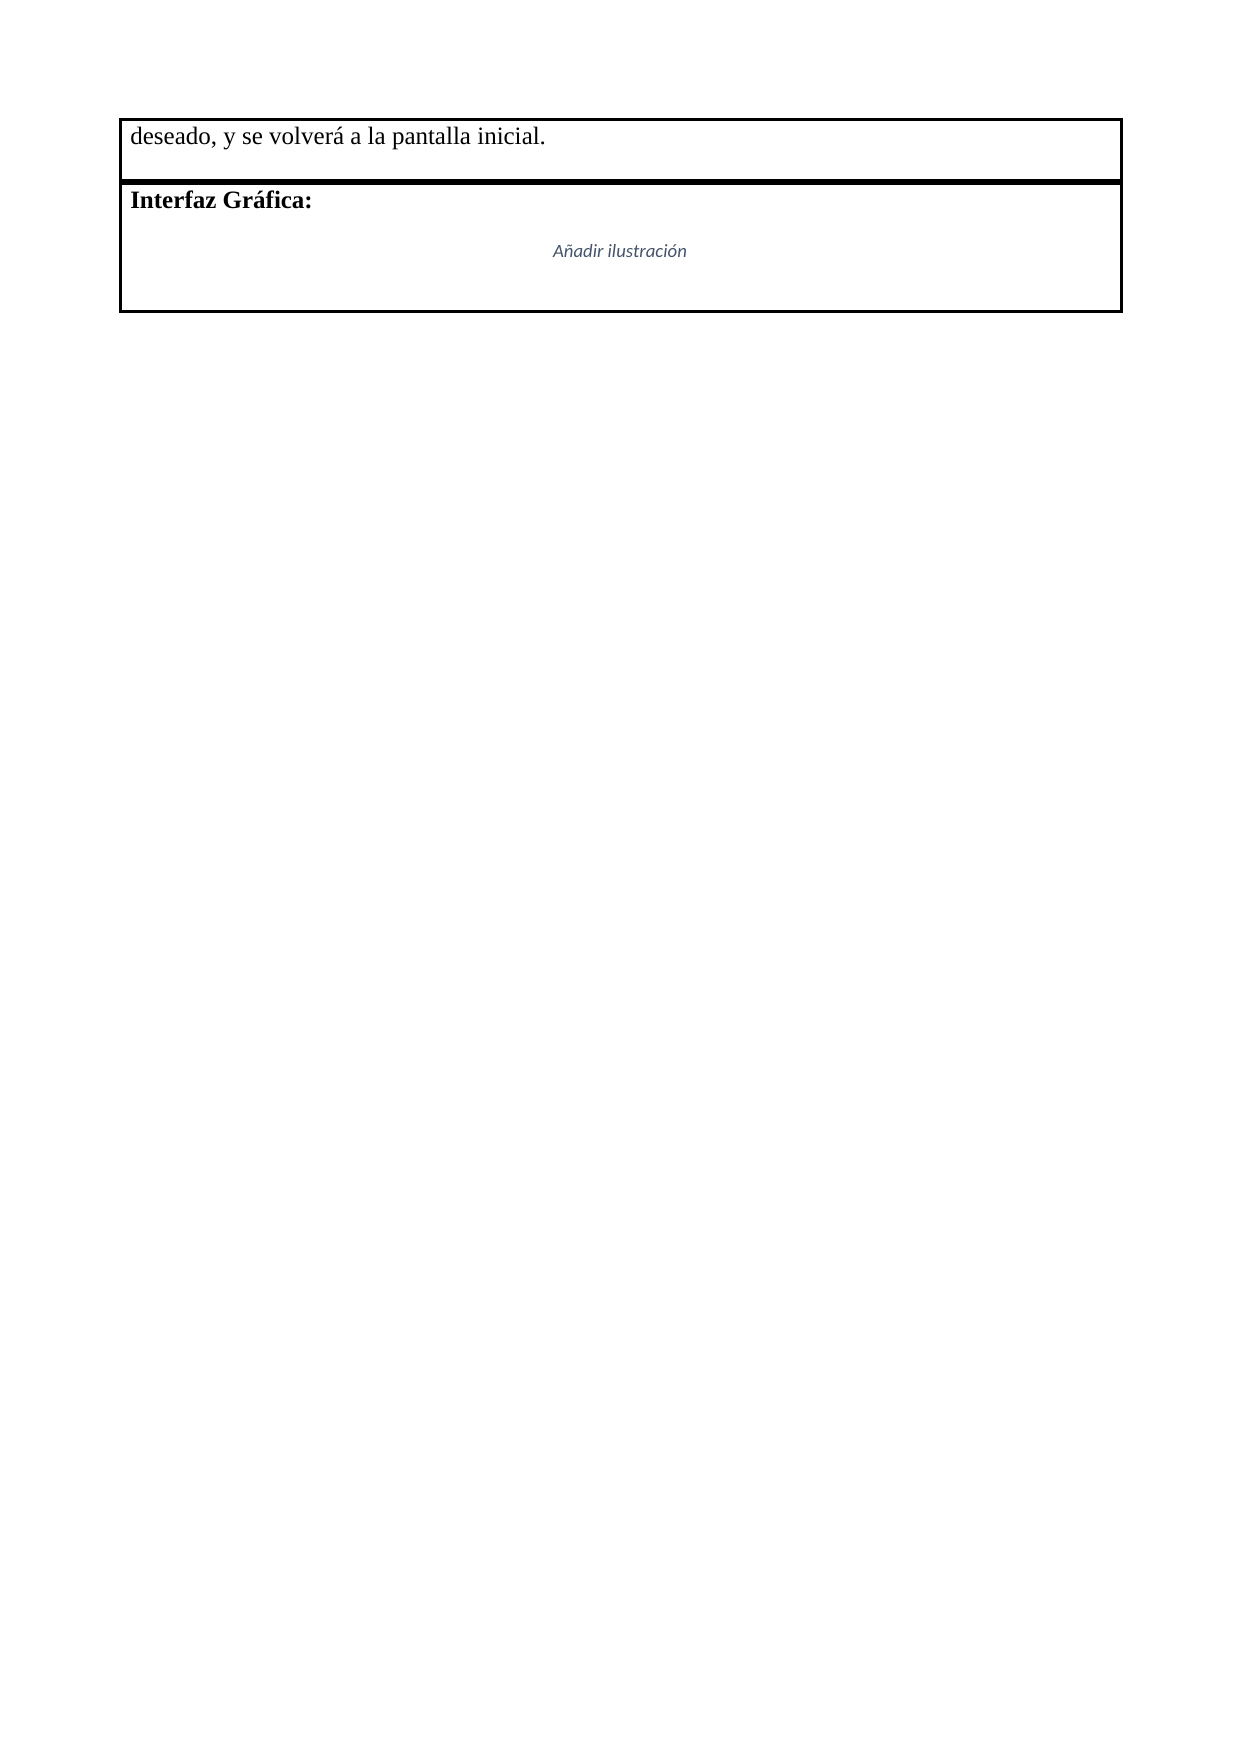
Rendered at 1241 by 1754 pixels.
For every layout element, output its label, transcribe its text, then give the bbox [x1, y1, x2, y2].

table_cell deseado, y se volverá a la pantalla inicial. [122, 121, 1120, 179]
table_cell Interfaz Gráfica: Añadir ilustración [122, 185, 1120, 310]
